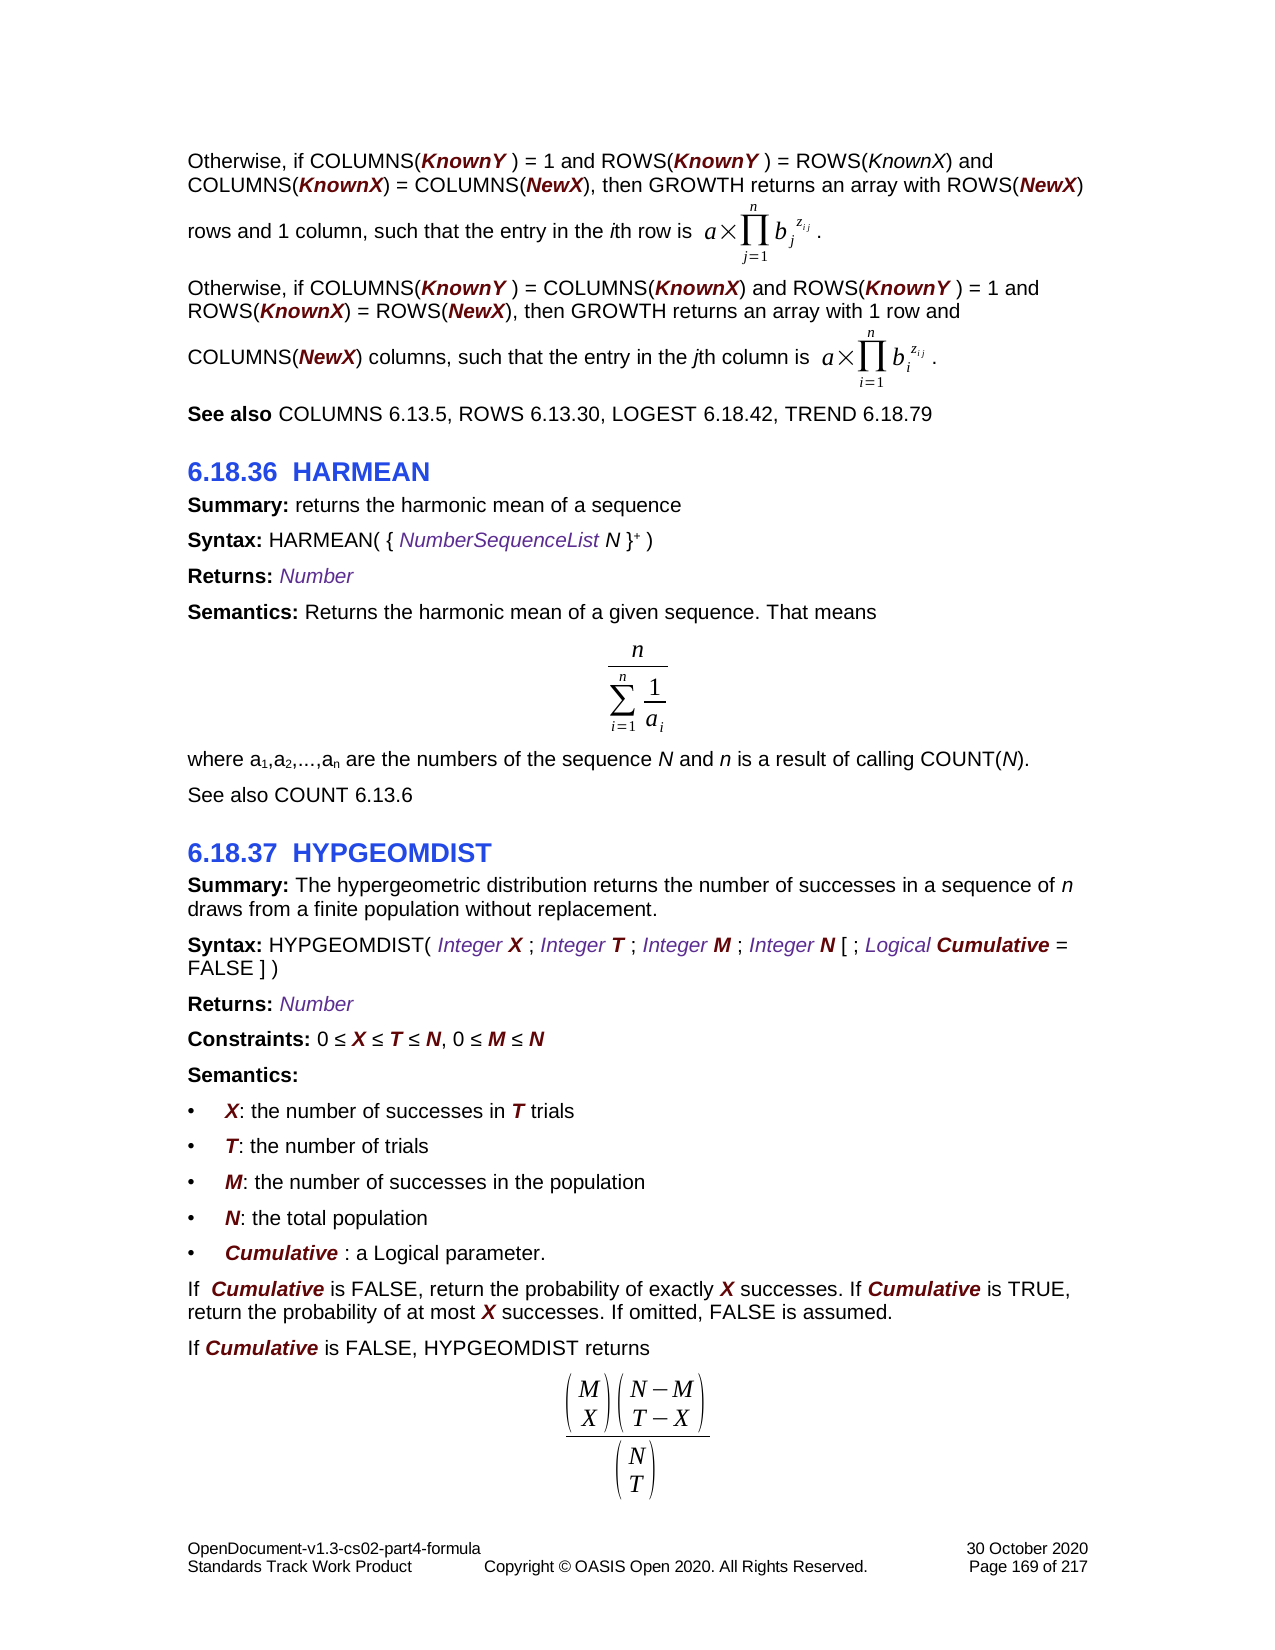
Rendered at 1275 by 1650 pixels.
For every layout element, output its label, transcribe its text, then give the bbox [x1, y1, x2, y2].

text Returns: Number [187, 564, 1088, 588]
text Semantics: Returns the harmonic mean of a given sequence. That means [187, 600, 1088, 624]
subtitle HARMEAN [187, 457, 1088, 487]
list T: the number of trials [187, 1135, 1088, 1158]
text Syntax: HYPGEOMDIST( Integer X ; Integer T ; Integer M ; Integer N [ ; Logical Cumulative = FALSE ] ) [187, 933, 1088, 980]
text Semantics: [187, 1063, 1088, 1087]
text Summary: returns the harmonic mean of a sequence [187, 493, 1088, 517]
text Otherwise, if COLUMNS(KnownY ) = 1 and ROWS(KnownY ) = ROWS(KnownX) and COLUMNS(KnownX) = COLUMNS(NewX), then GROWTH returns an array with ROWS(NewX) rows and 1 column, such that the entry in the ith row is . [187, 150, 1088, 264]
text Otherwise, if COLUMNS(KnownY ) = COLUMNS(KnownX) and ROWS(KnownY ) = 1 and ROWS(KnownX) = ROWS(NewX), then GROWTH returns an array with 1 row and COLUMNS(NewX) columns, such that the entry in the jth column is . [187, 276, 1088, 391]
list Cumulative : a Logical parameter. [187, 1242, 1088, 1265]
text Constraints: 0 ≤ X ≤ T ≤ N, 0 ≤ M ≤ N [187, 1028, 1088, 1051]
text where a1,a2,...,an are the numbers of the sequence N and n is a result of calling COUNT(N). [187, 748, 1088, 771]
text Returns: Number [187, 992, 1088, 1016]
subtitle HYPGEOMDIST [187, 838, 1088, 868]
text See also COLUMNS 6.13.5, ROWS 6.13.30, LOGEST 6.18.42, TREND 6.18.79 [187, 403, 1088, 426]
text If Cumulative is FALSE, HYPGEOMDIST returns [187, 1336, 1088, 1360]
text Syntax: HARMEAN( { NumberSequenceList N }+ ) [187, 529, 1088, 552]
text Summary: The hypergeometric distribution returns the number of successes in a sequence of n draws from a finite population without replacement. [187, 874, 1088, 921]
list X: the number of successes in T trials [187, 1099, 1088, 1123]
text See also COUNT 6.13.6 [187, 783, 1088, 807]
list N: the total population [187, 1206, 1088, 1229]
list M: the number of successes in the population [187, 1170, 1088, 1194]
text If Cumulative is FALSE, return the probability of exactly X successes. If Cumulative is TRUE, return the probability of at most X successes. If omitted, FALSE is assumed. [187, 1277, 1088, 1324]
